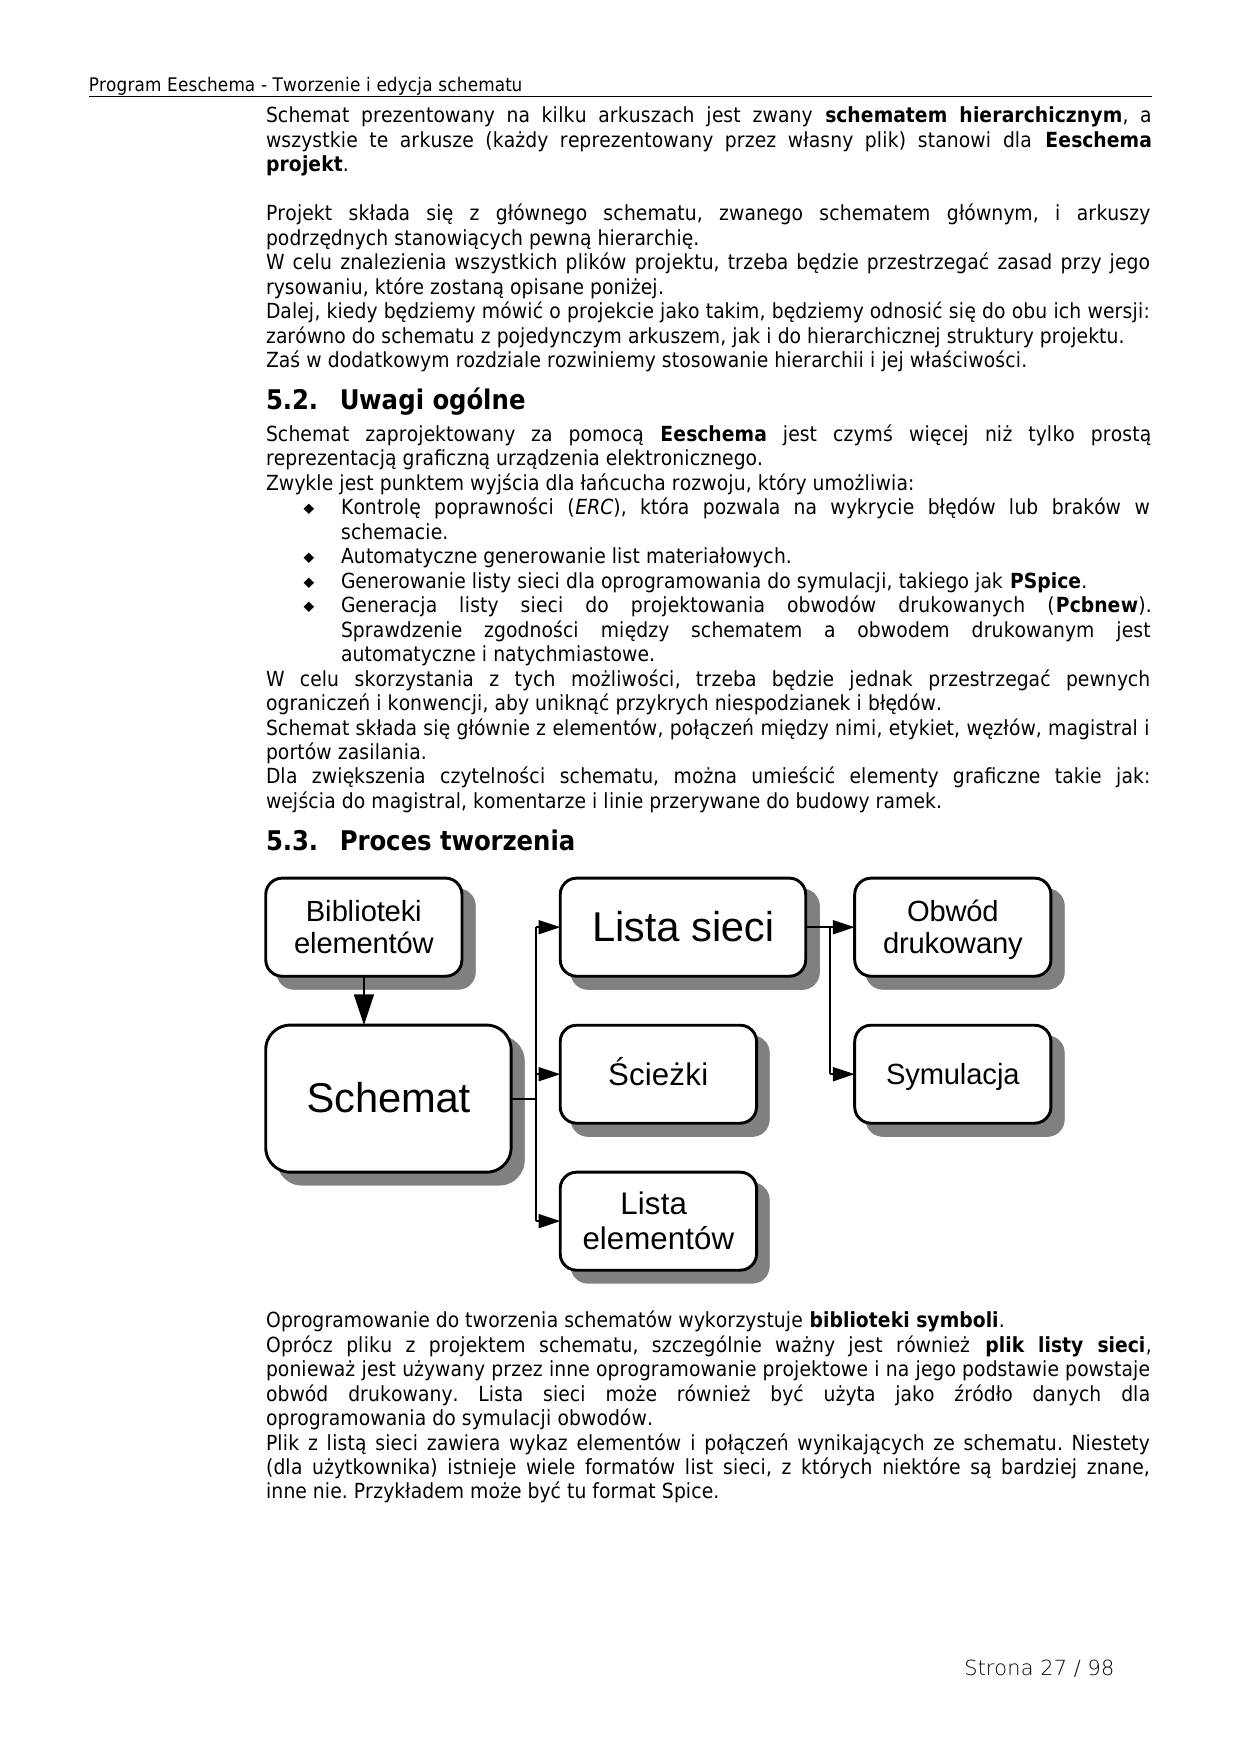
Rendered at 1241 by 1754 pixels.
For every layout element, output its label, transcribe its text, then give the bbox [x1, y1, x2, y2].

list Automatyczne generowanie list materiałowych. [303, 544, 1152, 569]
text Schemat składa się głównie z elementów, połączeń między nimi, etykiet, węzłów, magistral i portów zasilania. [266, 716, 1152, 764]
text W celu znalezienia wszystkich plików projektu, trzeba będzie przestrzegać zasad przy jego rysowaniu, które zostaną opisane poniżej. [266, 250, 1152, 299]
text Zwykle jest punktem wyjścia dla łańcucha rozwoju, który umożliwia: [266, 471, 1152, 495]
list Generowanie listy sieci dla oprogramowania do symulacji, takiego jak PSpice. [303, 569, 1152, 593]
list Kontrolę poprawności (ERC), która pozwala na wykrycie błędów lub braków w schemacie. [303, 495, 1152, 544]
text Plik z listą sieci zawiera wykaz elementów i połączeń wynikających ze schematu. Niestety (dla użytkownika) istnieje wiele formatów list sieci, z których niektóre są bardziej znane, inne nie. Przykładem może być tu format Spice. [266, 1430, 1152, 1504]
text Zaś w dodatkowym rozdziale rozwiniemy stosowanie hierarchii i jej właściwości. [266, 348, 1152, 373]
text Schemat prezentowany na kilku arkuszach jest zwany schematem hierarchicznym, a wszystkie te arkusze (każdy reprezentowany przez własny plik) stanowi dla Eeschema projekt. [266, 103, 1152, 177]
subtitle Uwagi ogólne [266, 384, 1152, 416]
text Schemat zaprojektowany za pomocą Eeschema jest czymś więcej niż tylko prostą reprezentacją graficzną urządzenia elektronicznego. [266, 422, 1152, 471]
text Oprócz pliku z projektem schematu, szczególnie ważny jest również plik listy sieci, ponieważ jest używany przez inne oprogramowanie projektowe i na jego podstawie powstaje obwód drukowany. Lista sieci może również być użyta jako źródło danych dla oprogramowania do symulacji obwodów. [266, 1332, 1152, 1430]
text W celu skorzystania z tych możliwości, trzeba będzie jednak przestrzegać pewnych ograniczeń i konwencji, aby uniknąć przykrych niespodzianek i błędów. [266, 667, 1152, 716]
text Dla zwiększenia czytelności schematu, można umieścić elementy graficzne takie jak: wejścia do magistral, komentarze i linie przerywane do budowy ramek. [266, 764, 1152, 813]
list Generacja listy sieci do projektowania obwodów drukowanych (Pcbnew). Sprawdzenie zgodności między schematem a obwodem drukowanym jest automatyczne i natychmiastowe. [303, 593, 1152, 667]
subtitle Proces tworzenia [266, 825, 1152, 857]
text Dalej, kiedy będziemy mówić o projekcie jako takim, będziemy odnosić się do obu ich wersji: zarówno do schematu z pojedynczym arkuszem, jak i do hierarchicznej struktury projektu. [266, 299, 1152, 348]
text Oprogramowanie do tworzenia schematów wykorzystuje biblioteki symboli. [266, 1308, 1152, 1332]
text Projekt składa się z głównego schematu, zwanego schematem głównym, i arkuszy podrzędnych stanowiących pewną hierarchię. [266, 201, 1152, 250]
